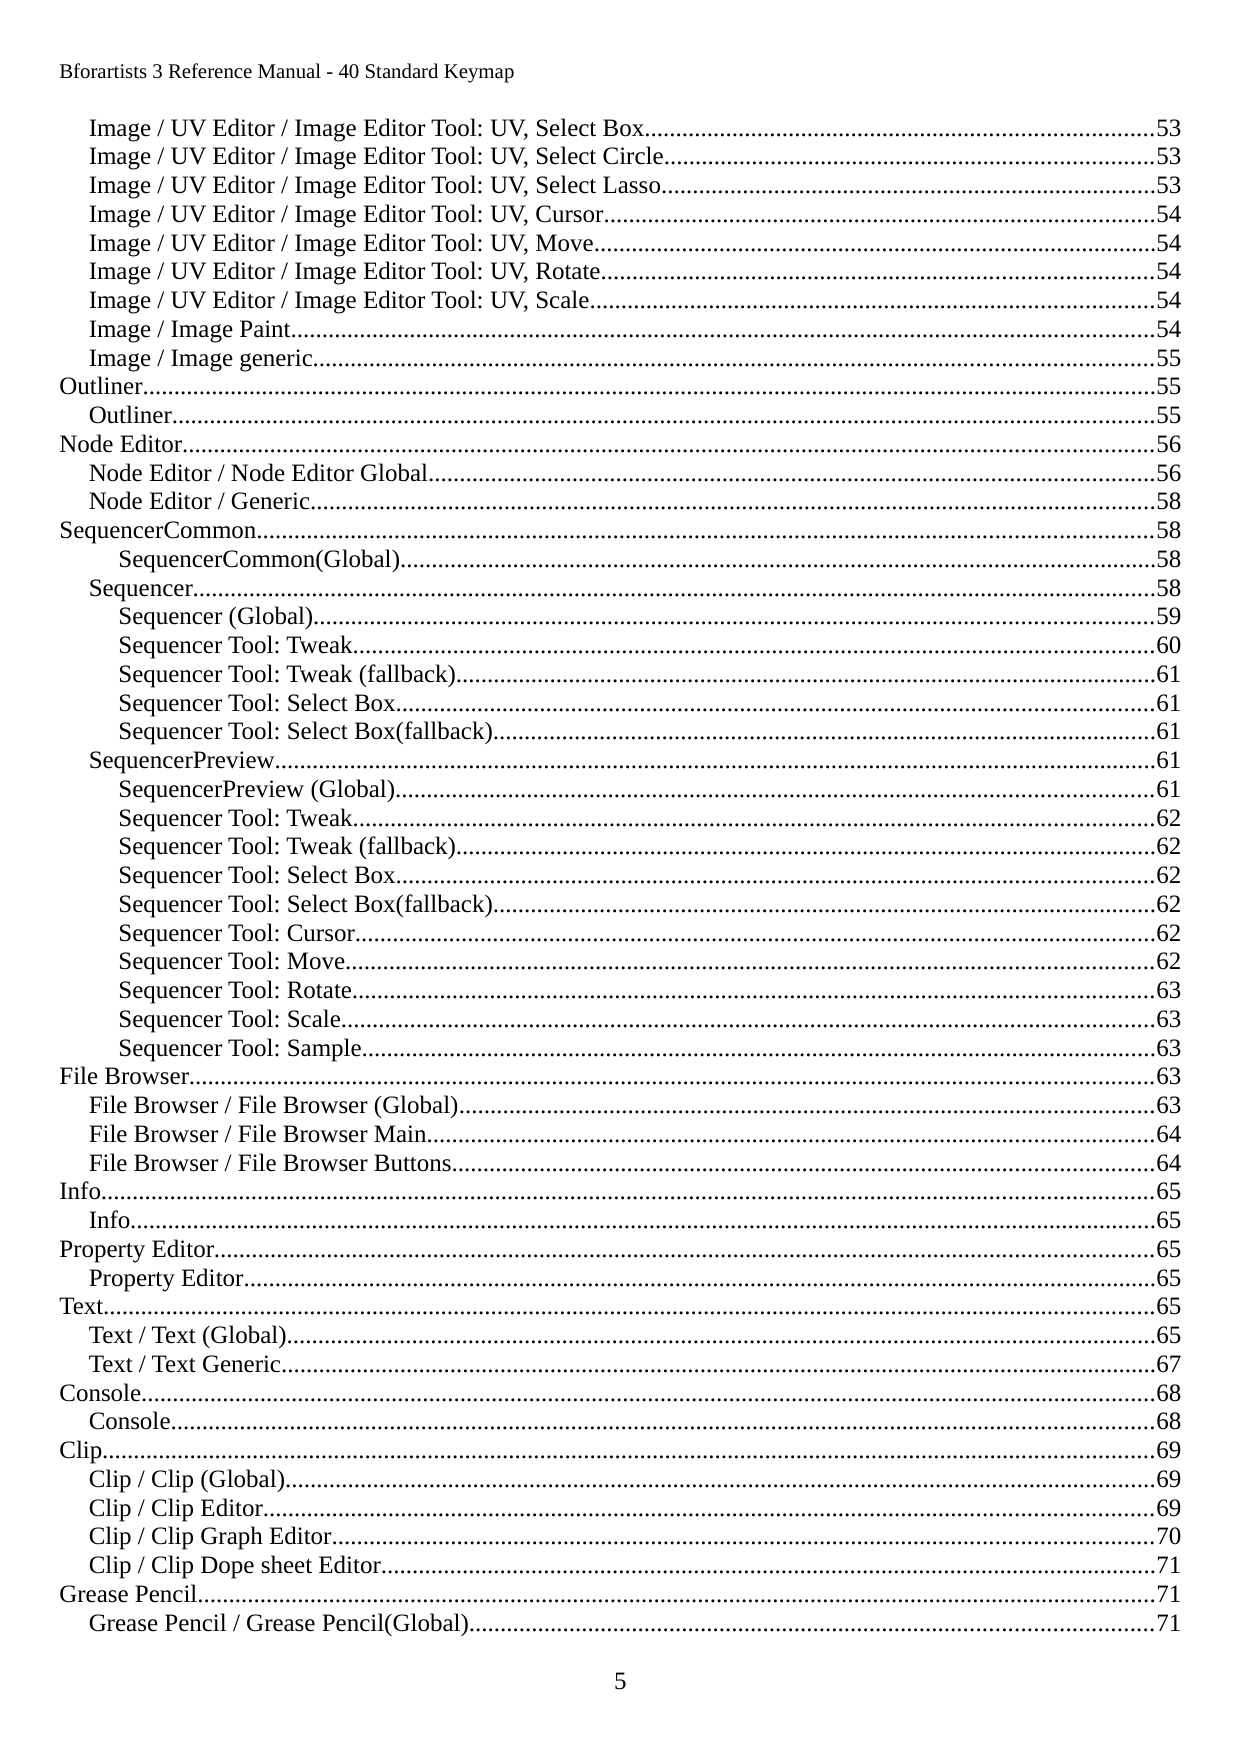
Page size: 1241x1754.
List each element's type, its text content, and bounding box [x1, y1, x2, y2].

text Info 65 [59, 1176, 1181, 1205]
text Image / UV Editor / Image Editor Tool: UV, Select Circle 53 [88, 141, 1181, 170]
text Image / UV Editor / Image Editor Tool: UV, Scale 54 [88, 285, 1181, 314]
text Sequencer Tool: Tweak (fallback) 62 [118, 831, 1181, 860]
text SequencerCommon(Global) 58 [118, 544, 1181, 573]
text Outliner 55 [88, 400, 1181, 429]
text Image / UV Editor / Image Editor Tool: UV, Cursor 54 [88, 199, 1181, 228]
text Sequencer Tool: Rotate 63 [118, 975, 1181, 1004]
text Sequencer Tool: Cursor 62 [118, 918, 1181, 946]
text Clip 69 [59, 1435, 1181, 1464]
text Sequencer Tool: Move 62 [118, 946, 1181, 975]
text Sequencer (Global) 59 [118, 601, 1181, 630]
text Property Editor 65 [88, 1263, 1181, 1291]
text Sequencer Tool: Select Box 62 [118, 860, 1181, 889]
text Text / Text (Global) 65 [88, 1320, 1181, 1349]
text Console 68 [88, 1406, 1181, 1435]
text Clip / Clip Editor 69 [88, 1493, 1181, 1521]
text Property Editor 65 [59, 1234, 1181, 1263]
text File Browser / File Browser (Global) 63 [88, 1090, 1181, 1119]
text Sequencer Tool: Tweak (fallback) 61 [118, 659, 1181, 688]
text File Browser / File Browser Buttons 64 [88, 1148, 1181, 1176]
text Clip / Clip (Global) 69 [88, 1464, 1181, 1493]
text Node Editor 56 [59, 429, 1181, 458]
text Image / Image Paint 54 [88, 314, 1181, 343]
text Sequencer Tool: Tweak 62 [118, 803, 1181, 831]
text Clip / Clip Graph Editor 70 [88, 1521, 1181, 1550]
text Image / UV Editor / Image Editor Tool: UV, Select Lasso 53 [88, 170, 1181, 199]
text SequencerPreview 61 [88, 745, 1181, 774]
text Image / UV Editor / Image Editor Tool: UV, Rotate 54 [88, 256, 1181, 285]
text Sequencer Tool: Select Box(fallback) 62 [118, 889, 1181, 918]
text SequencerPreview (Global) 61 [118, 774, 1181, 803]
text Sequencer 58 [88, 573, 1181, 601]
text Node Editor / Generic 58 [88, 486, 1181, 515]
text Text / Text Generic 67 [88, 1349, 1181, 1378]
text Sequencer Tool: Tweak 60 [118, 630, 1181, 659]
text Image / UV Editor / Image Editor Tool: UV, Move 54 [88, 228, 1181, 256]
text Image / UV Editor / Image Editor Tool: UV, Select Box 53 [88, 113, 1181, 141]
text Console 68 [59, 1378, 1181, 1406]
text Info 65 [88, 1205, 1181, 1234]
text Sequencer Tool: Scale 63 [118, 1004, 1181, 1033]
text Clip / Clip Dope sheet Editor 71 [88, 1550, 1181, 1579]
text Outliner 55 [59, 371, 1181, 400]
text Sequencer Tool: Sample 63 [118, 1033, 1181, 1061]
text SequencerCommon 58 [59, 515, 1181, 544]
text File Browser / File Browser Main 64 [88, 1119, 1181, 1148]
text Text 65 [59, 1291, 1181, 1320]
text File Browser 63 [59, 1061, 1181, 1090]
text Grease Pencil / Grease Pencil(Global) 71 [88, 1608, 1181, 1636]
text Image / Image generic 55 [88, 343, 1181, 371]
text Sequencer Tool: Select Box 61 [118, 688, 1181, 716]
text Sequencer Tool: Select Box(fallback) 61 [118, 716, 1181, 745]
text Node Editor / Node Editor Global 56 [88, 458, 1181, 486]
text Grease Pencil 71 [59, 1579, 1181, 1608]
